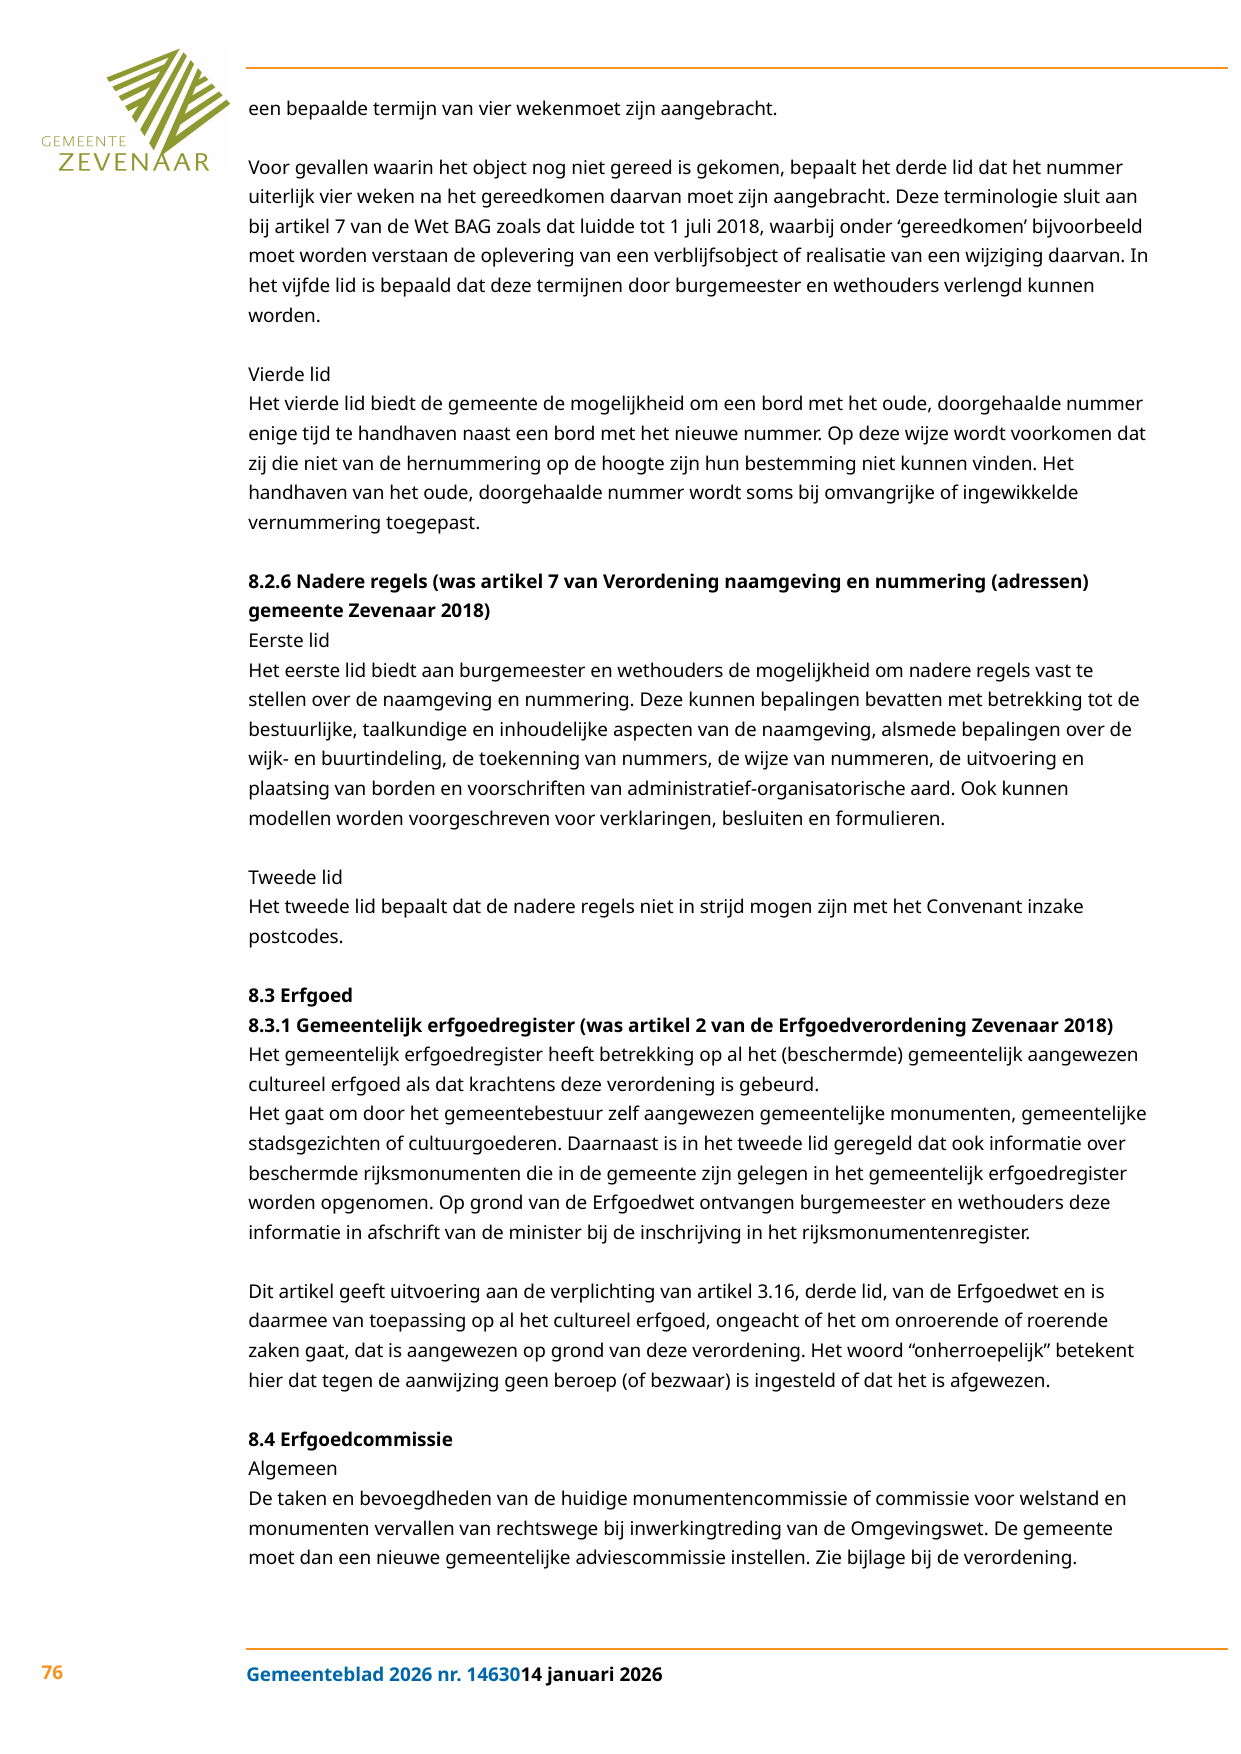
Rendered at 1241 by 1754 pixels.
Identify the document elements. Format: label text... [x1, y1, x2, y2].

text Het gaat om door het gemeentebestuur zelf aangewezen gemeentelijke monumenten, gemeentelijke stadsgezichten of cultuurgoederen. Daarnaast is in het tweede lid geregeld dat ook informatie over beschermde rijksmonumenten die in de gemeente zijn gelegen in het gemeentelijk erfgoedregister worden opgenomen. Op grond van de Erfgoedwet ontvangen burgemeester en wethouders deze informatie in afschrift van de minister bij de inschrijving in het rijksmonumentenregister. [248, 1101, 1152, 1245]
text Het vierde lid biedt de gemeente de mogelijkheid om een bord met het oude, doorgehaalde nummer enige tijd te handhaven naast een bord met het nieuwe nummer. Op deze wijze wordt voorkomen dat zij die niet van de hernummering op de hoogte zijn hun bestemming niet kunnen vinden. Het handhaven van het oude, doorgehaalde nummer wordt soms bij omvangrijke of ingewikkelde vernummering toegepast. [248, 391, 1152, 535]
text Dit artikel geeft uitvoering aan de verplichting van artikel 3.16, derde lid, van de Erfgoedwet en is daarmee van toepassing op al het cultureel erfgoed, ongeacht of het om onroerende of roerende zaken gaat, dat is aangewezen op grond van deze verordening. Het woord “onherroepelijk” betekent hier dat tegen de aanwijzing geen beroep (of bezwaar) is ingesteld of dat het is afgewezen. [248, 1278, 1152, 1393]
text Algemeen [248, 1456, 1152, 1481]
text een bepaalde termijn van vier wekenmoet zijn aangebracht. [248, 95, 1152, 121]
text 8.3.1 Gemeentelijk erfgoedregister (was artikel 2 van de Erfgoedverordening Zevenaar 2018) [248, 1012, 1152, 1038]
text 8.3 Erfgoed [248, 982, 1152, 1008]
text Vierde lid [248, 361, 1152, 387]
text Het eerste lid biedt aan burgemeester en wethouders de mogelijkheid om nadere regels vast te stellen over de naamgeving en nummering. Deze kunnen bepalingen bevatten met betrekking tot de bestuurlijke, taalkundige en inhoudelijke aspecten van de naamgeving, alsmede bepalingen over de wijk- en buurtindeling, de toekenning van nummers, de wijze van nummeren, de uitvoering en plaatsing van borden en voorschriften van administratief-organisatorische aard. Ook kunnen modellen worden voorgeschreven voor verklaringen, besluiten en formulieren. [248, 657, 1152, 831]
text Tweede lid [248, 864, 1152, 890]
text Het tweede lid bepaalt dat de nadere regels niet in strijd mogen zijn met het Convenant inzake postcodes. [248, 893, 1152, 949]
text Eerste lid [248, 627, 1152, 653]
text 8.4 Erfgoedcommissie [248, 1426, 1152, 1452]
text De taken en bevoegdheden van de huidige monumentencommissie of commissie voor welstand en monumenten vervallen van rechtswege bij inwerkingtreding van de Omgevingswet. De gemeente moet dan een nieuwe gemeentelijke adviescommissie instellen. Zie bijlage bij de verordening. [248, 1485, 1152, 1570]
picture [41, 47, 231, 172]
text Het gemeentelijk erfgoedregister heeft betrekking op al het (beschermde) gemeentelijk aangewezen cultureel erfgoed als dat krachtens deze verordening is gebeurd. [248, 1041, 1152, 1097]
text 8.2.6 Nadere regels (was artikel 7 van Verordening naamgeving en nummering (adressen) gemeente Zevenaar 2018) [248, 568, 1152, 623]
text Voor gevallen waarin het object nog niet gereed is gekomen, bepaalt het derde lid dat het nummer uiterlijk vier weken na het gereedkomen daarvan moet zijn aangebracht. Deze terminologie sluit aan bij artikel 7 van de Wet BAG zoals dat luidde tot 1 juli 2018, waarbij onder ‘gereedkomen’ bijvoorbeeld moet worden verstaan de oplevering van een verblijfsobject of realisatie van een wijziging daarvan. In het vijfde lid is bepaald dat deze termijnen door burgemeester en wethouders verlengd kunnen worden. [248, 154, 1152, 328]
